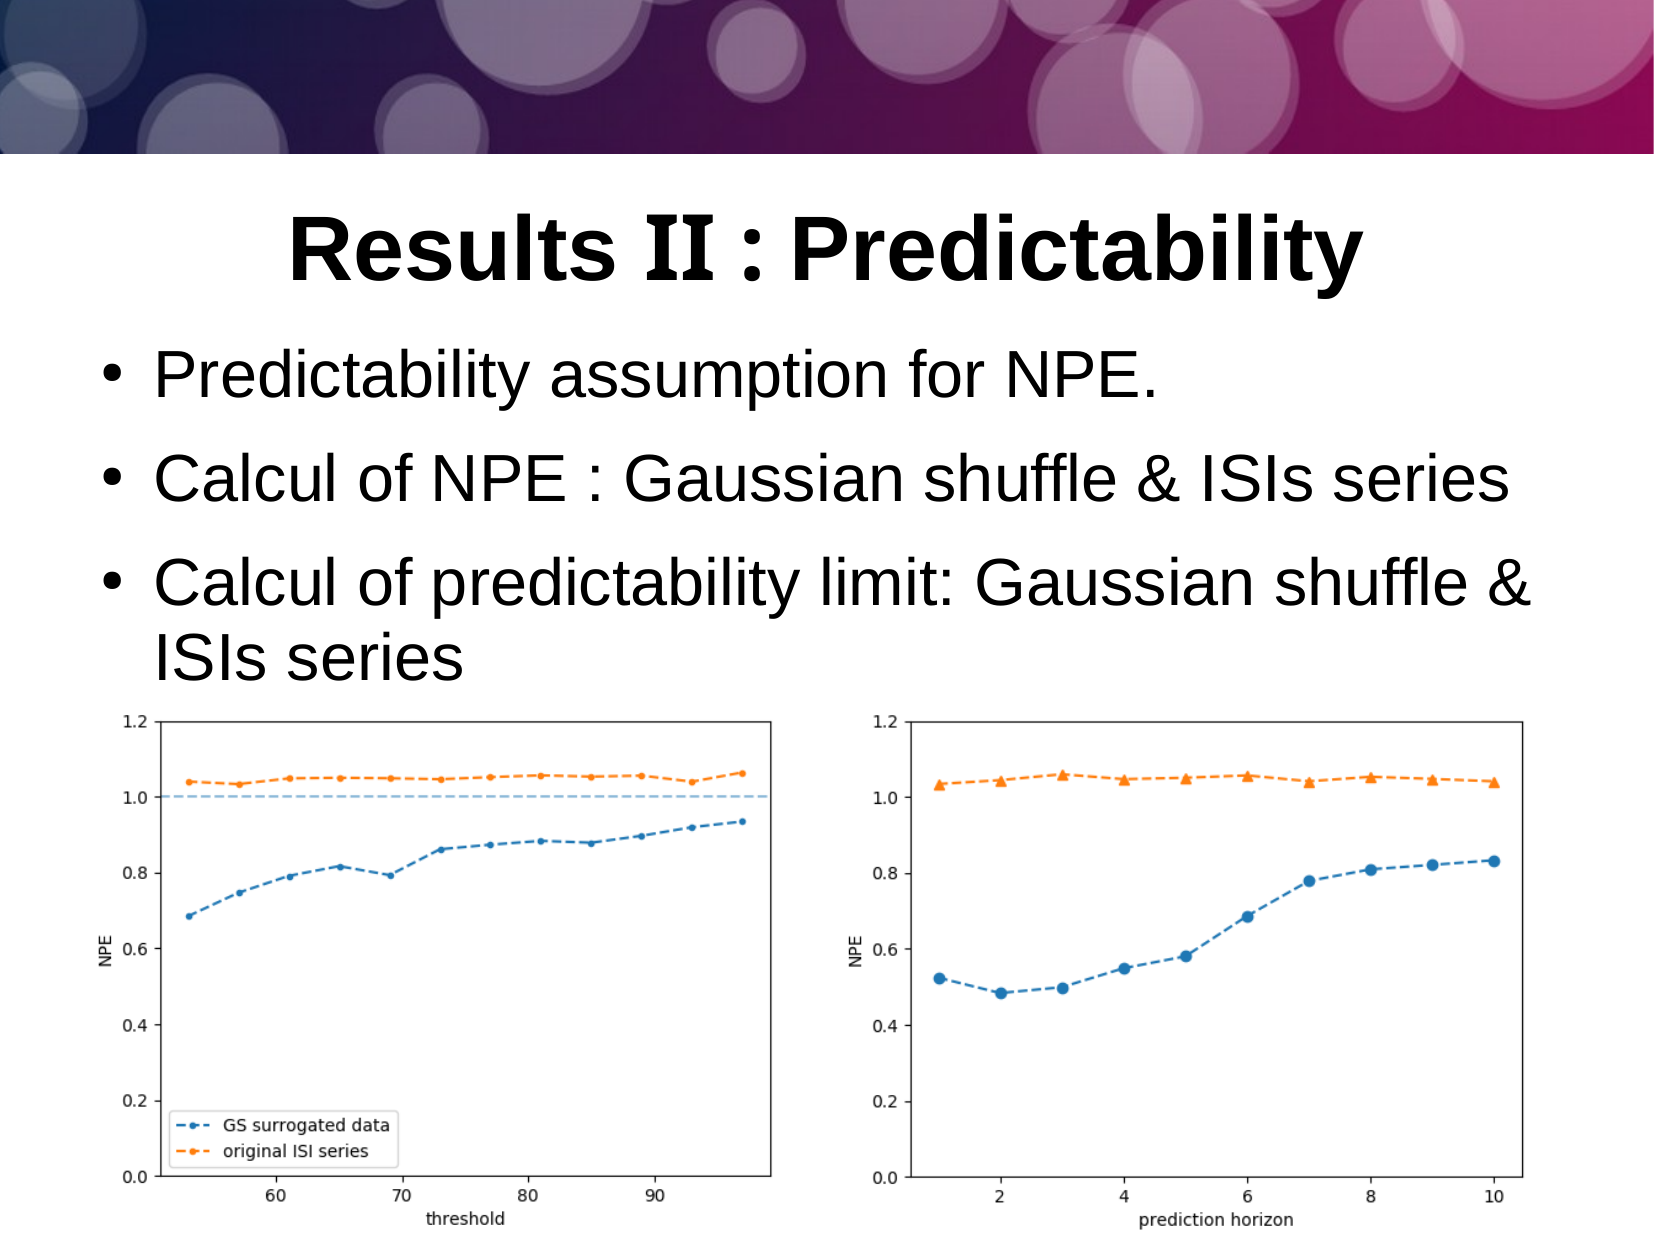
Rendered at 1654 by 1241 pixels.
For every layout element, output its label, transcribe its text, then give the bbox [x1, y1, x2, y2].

list Predictability assumption for NPE. Calcul of NPE : Gaussian shuffle & ISIs series Calcul of predictability limit: Gaussian shuffle & ISIs series [82, 336, 1576, 705]
picture [0, 0, 1654, 154]
picture [62, 650, 1601, 1241]
title Results II : Predictability [82, 159, 1571, 331]
